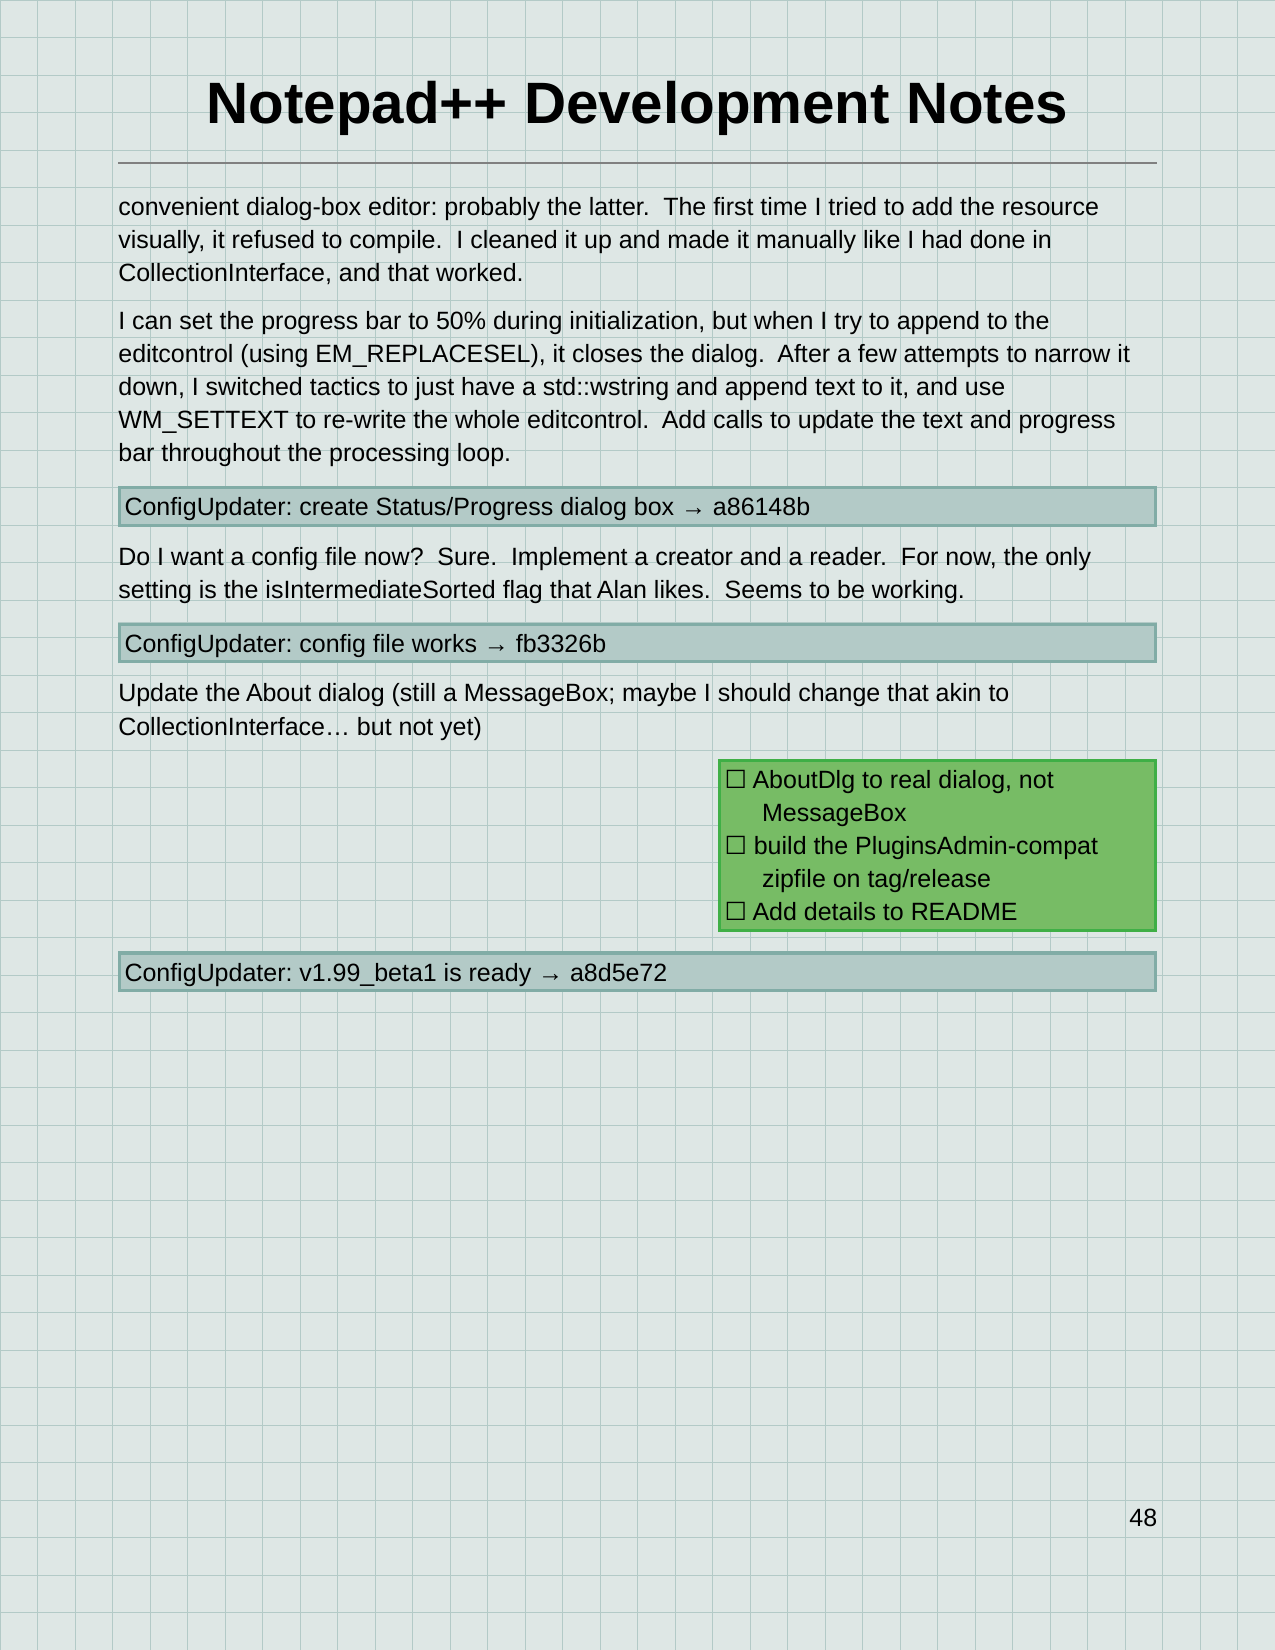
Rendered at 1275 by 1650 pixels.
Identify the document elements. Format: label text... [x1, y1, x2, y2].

text ☐ Add details to README [721, 891, 1154, 929]
text Do I want a config file now? Sure. Implement a creator and a reader. For now, the only setting is the isIntermediateSorted flag that Alan likes. Seems to be working. [118, 542, 1157, 603]
text ConfigUpdater: create Status/Progress dialog box → a86148b [121, 489, 1154, 524]
text ConfigUpdater: v1.99_beta1 is ready → a8d5e72 [121, 955, 1154, 989]
text convenient dialog-box editor: probably the latter. The first time I tried to add the resource visually, it refused to compile. I cleaned it up and made it manually like I had done in CollectionInterface, and that worked. [118, 192, 1157, 287]
text ☐ AboutDlg to real dialog, not MessageBox [721, 762, 1154, 825]
text I can set the progress bar to 50% during initialization, but when I try to append to the editcontrol (using EM_REPLACESEL), it closes the dialog. After a few attempts to narrow it down, I switched tactics to just have a std::wstring and append text to it, and use WM_SETTEXT to re-write the whole editcontrol. Add calls to update the text and progress bar throughout the processing loop. [118, 306, 1157, 467]
text ConfigUpdater: config file works → fb3326b [121, 626, 1154, 660]
text Update the About dialog (still a MessageBox; maybe I should change that akin to CollectionInterface… but not yet) [118, 678, 1157, 740]
text ☐ build the PluginsAdmin-compat zipfile on tag/release [721, 825, 1154, 891]
